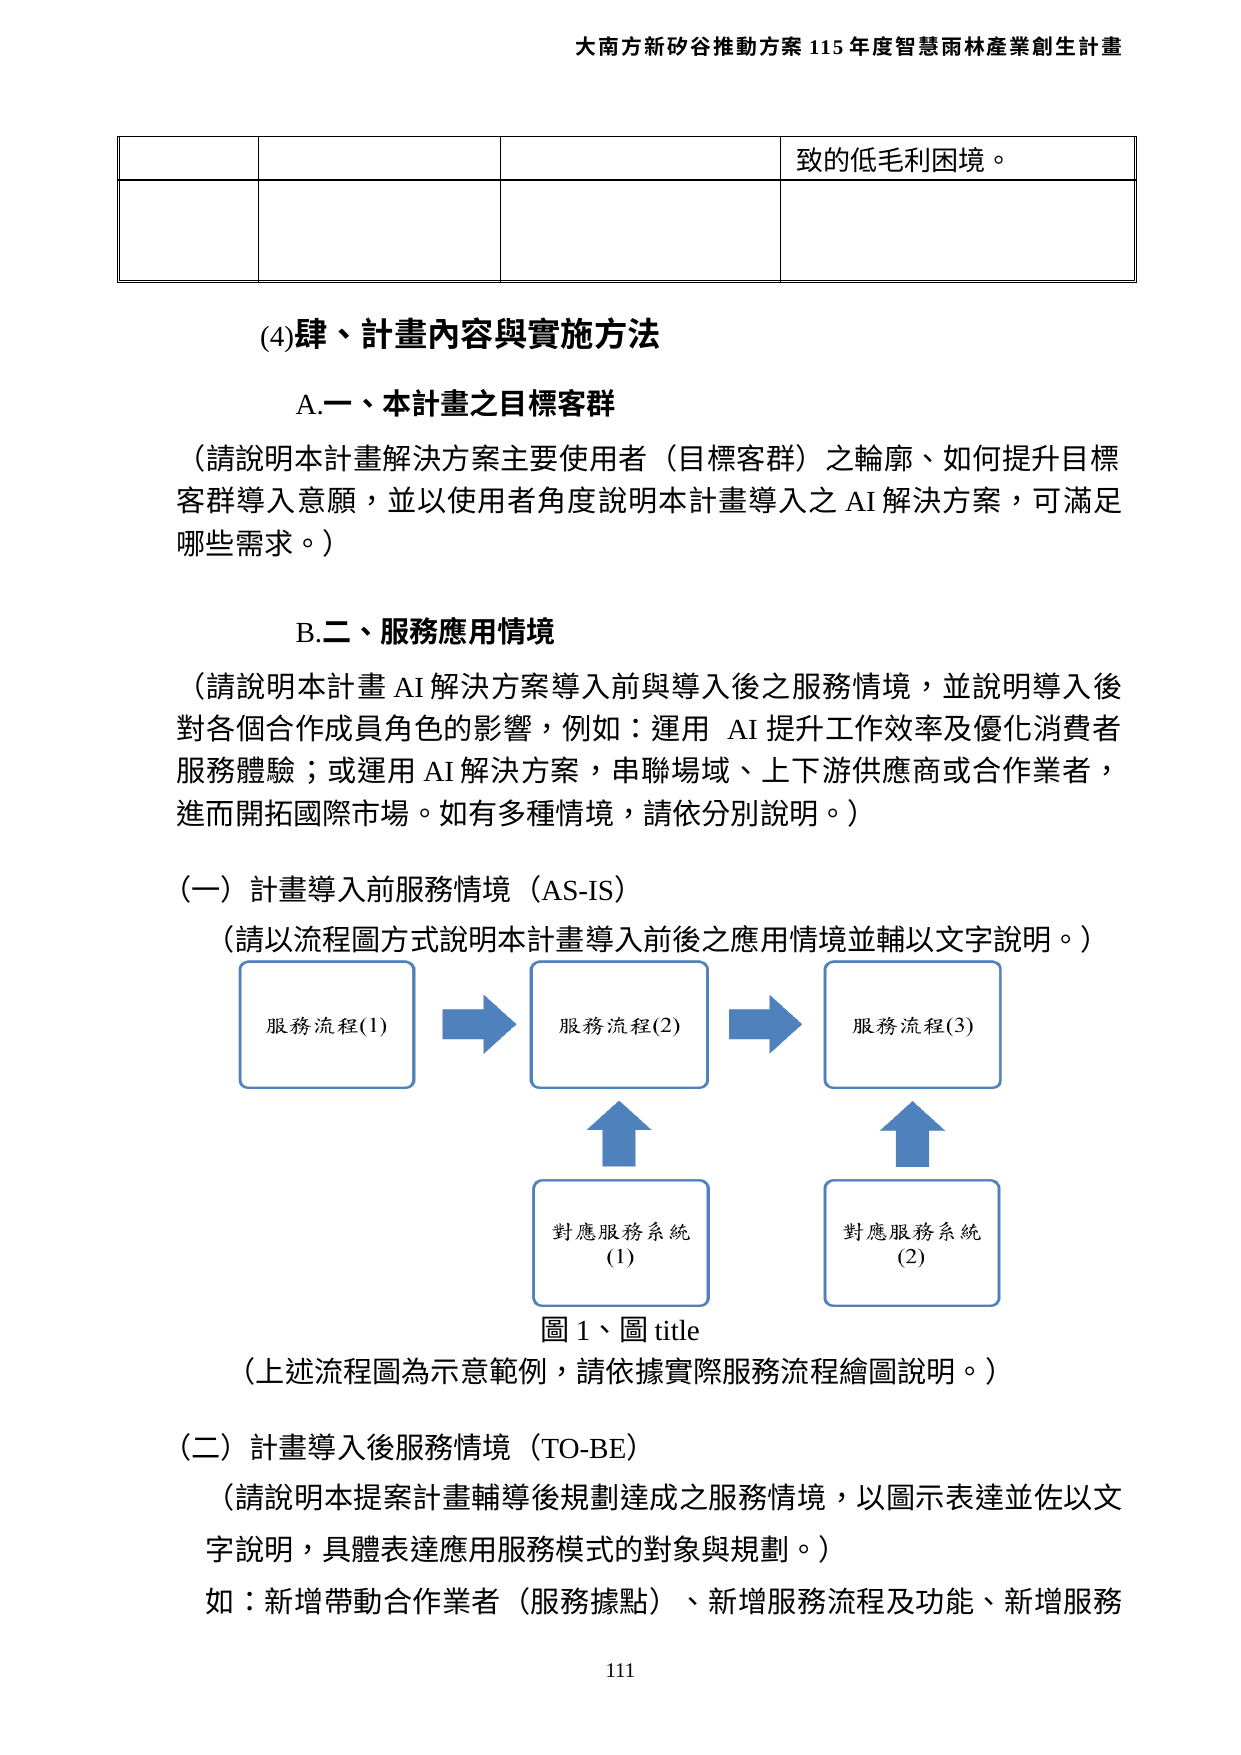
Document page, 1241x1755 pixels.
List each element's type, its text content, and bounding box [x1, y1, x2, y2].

text （二）計畫導入後服務情境（TO-BE） [162, 1425, 1122, 1467]
subtitle 二、服務應用情境 [295, 608, 1122, 651]
text （請說明本計畫解決方案主要使用者（目標客群）之輪廓、如何提升目標客群導入意願，並以使用者角度說明本計畫導入之AI解決方案，可滿足哪些需求。） [176, 436, 1122, 562]
text （請說明本計畫AI解決方案導入前與導入後之服務情境，並說明導入後對各個合作成員角色的影響，例如：運用 AI 提升工作效率及優化消費者服務體驗；或運用AI解決方案，串聯場域、上下游供應商或合作業者，進而開拓國際市場。如有多種情境，請依分別說明。） [176, 663, 1122, 832]
table_cell [501, 137, 780, 179]
text （請以流程圖方式說明本計畫導入前後之應用情境並輔以文字說明。） [206, 908, 1122, 960]
table_cell [781, 181, 1134, 279]
table_cell [259, 181, 500, 279]
text 圖1、圖title [118, 1307, 1122, 1349]
table_cell [120, 137, 258, 179]
text （請說明本提案計畫輔導後規劃達成之服務情境，以圖示表達並佐以文字說明，具體表達應用服務模式的對象與規劃。） [206, 1467, 1122, 1571]
text （一）計畫導入前服務情境（AS-IS） [162, 866, 1122, 908]
text （上述流程圖為示意範例，請依據實際服務流程繪圖說明。） [118, 1349, 1122, 1391]
subtitle 肆、計畫內容與實施方法 [260, 308, 1122, 356]
table_cell 致的低毛利困境。 [781, 137, 1134, 179]
table_cell [259, 137, 500, 179]
text 如：新增帶動合作業者（服務據點）、新增服務流程及功能、新增服務 [206, 1571, 1122, 1623]
table_cell [501, 181, 780, 279]
table_cell [120, 181, 258, 279]
subtitle 一、本計畫之目標客群 [295, 381, 1122, 423]
